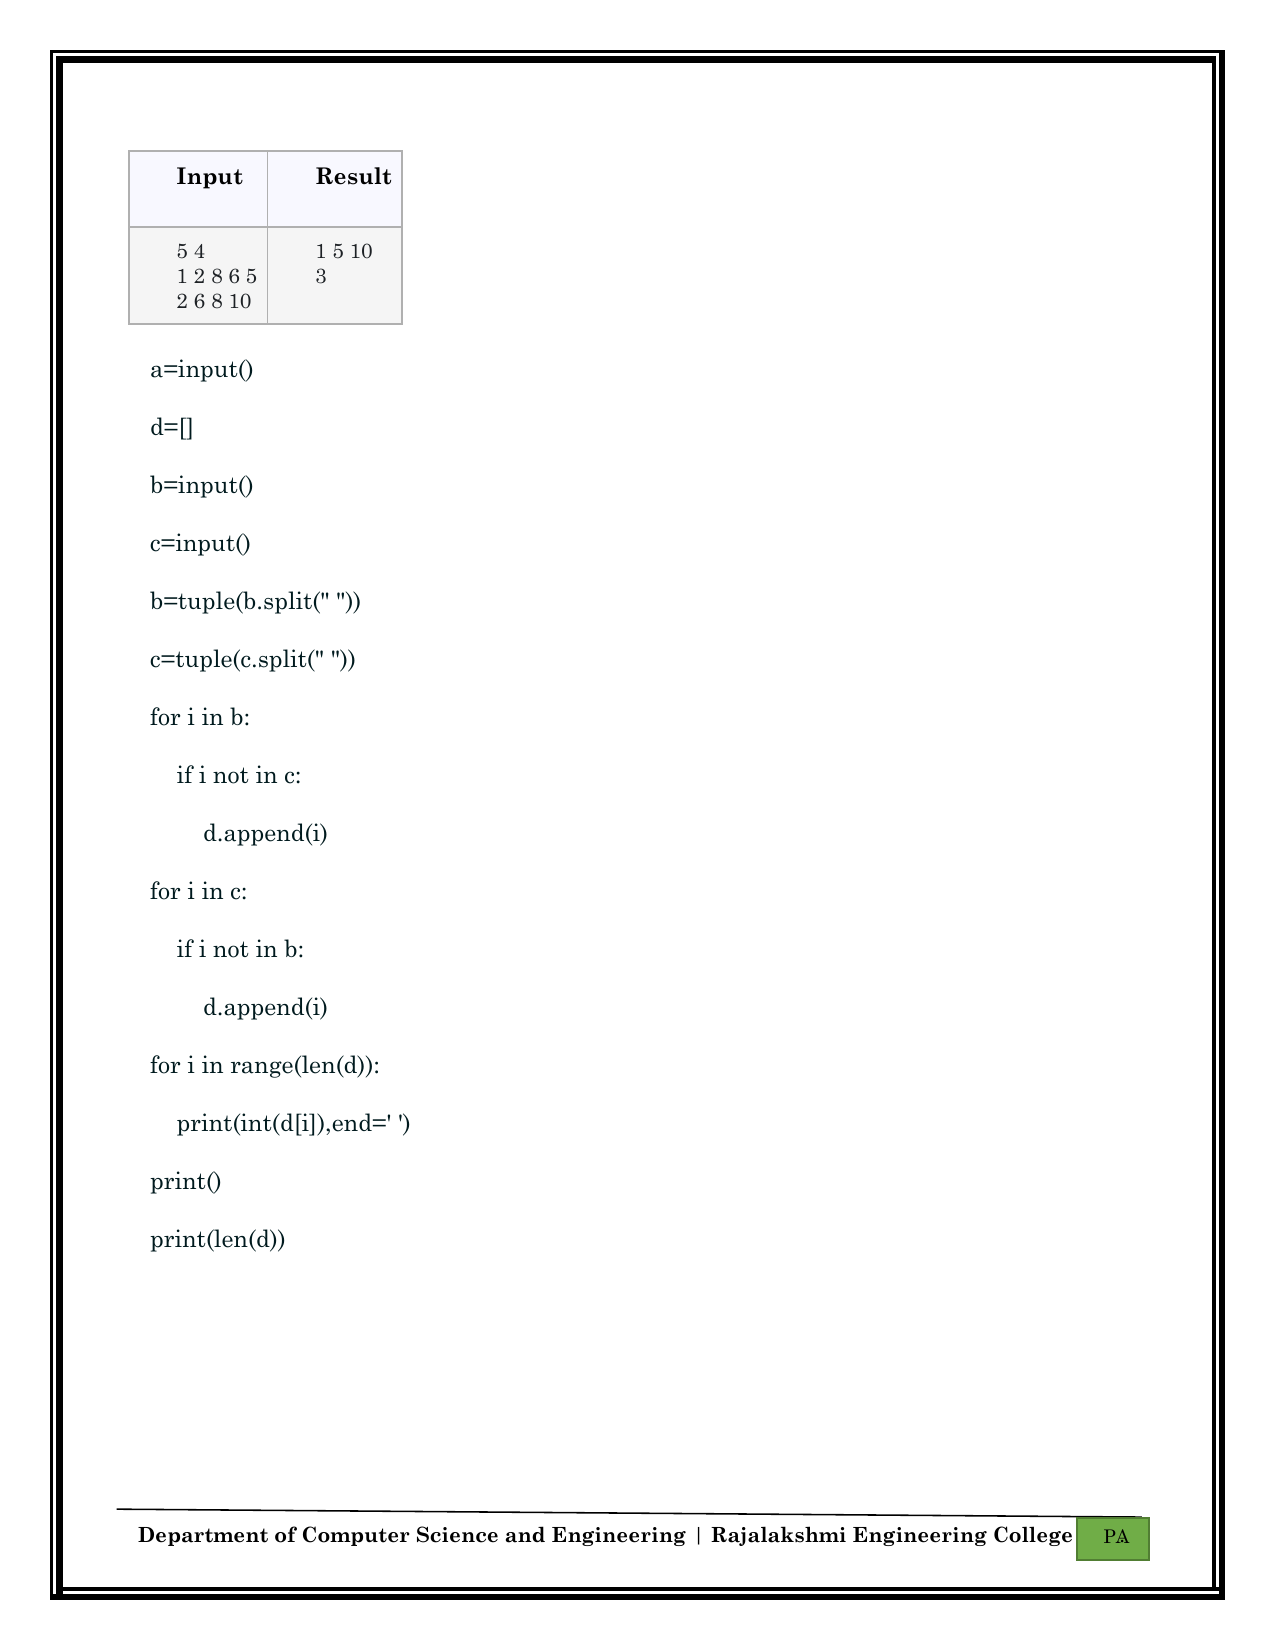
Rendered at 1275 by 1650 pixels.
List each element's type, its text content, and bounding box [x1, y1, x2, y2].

text print(len(d)) [150, 1224, 1125, 1253]
table_header Input [130, 152, 267, 226]
table_cell 5 4 1 2 8 6 5 2 6 8 10 [130, 228, 267, 323]
text b=tuple(b.split(" ")) [150, 586, 1125, 615]
text if i not in c: [150, 760, 1125, 789]
text d.append(i) [150, 992, 1125, 1021]
text for i in c: [150, 876, 1125, 905]
table_header Result [268, 152, 401, 226]
text c=tuple(c.split(" ")) [150, 644, 1125, 673]
text a=input() [150, 354, 1125, 383]
text d.append(i) [150, 818, 1125, 847]
table_cell 1 5 10 3 [268, 228, 401, 323]
text print(int(d[i]),end=' ') [150, 1108, 1125, 1137]
text b=input() [150, 470, 1125, 499]
text c=input() [150, 528, 1125, 557]
text d=[] [150, 412, 1125, 441]
text for i in b: [150, 702, 1125, 731]
text for i in range(len(d)): [150, 1050, 1125, 1079]
text print() [150, 1166, 1125, 1195]
text if i not in b: [150, 934, 1125, 963]
